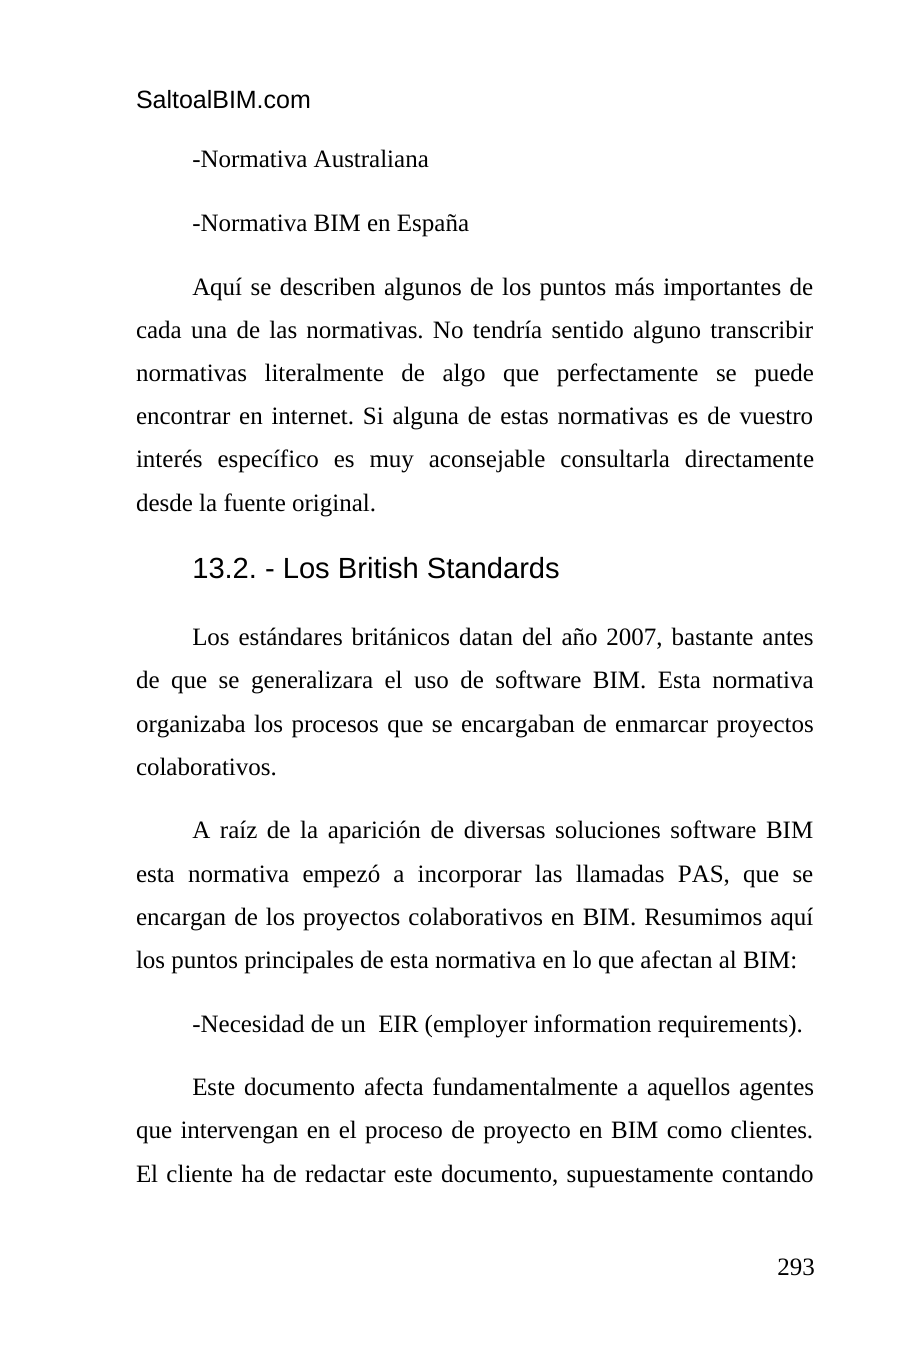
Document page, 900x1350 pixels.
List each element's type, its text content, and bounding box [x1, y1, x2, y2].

text Los estándares británicos datan del año 2007, bastante antes de que se generalizara el uso de software BIM. Esta normativa organizaba los procesos que se encargaban de enmarcar proyectos colaborativos. [136, 622, 814, 781]
text Aquí se describen algunos de los puntos más importantes de cada una de las normativas. No tendría sentido alguno transcribir normativas literalmente de algo que perfectamente se puede encontrar en internet. Si alguna de estas normativas es de vuestro interés específico es muy aconsejable consultarla directamente desde la fuente original. [136, 272, 814, 516]
text Este documento afecta fundamentalmente a aquellos agentes que intervengan en el proceso de proyecto en BIM como clientes. El cliente ha de redactar este documento, supuestamente contando [136, 1072, 814, 1187]
text A raíz de la aparición de diversas soluciones software BIM esta normativa empezó a incorporar las llamadas PAS, que se encargan de los proyectos colaborativos en BIM. Resumimos aquí los puntos principales de esta normativa en lo que afectan al BIM: [136, 816, 814, 974]
text -Necesidad de un EIR (employer information requirements). [136, 1009, 814, 1037]
text -Normativa BIM en España [136, 208, 814, 237]
text -Normativa Australiana [136, 144, 814, 173]
subtitle 13.2. - Los British Standards [136, 551, 814, 585]
